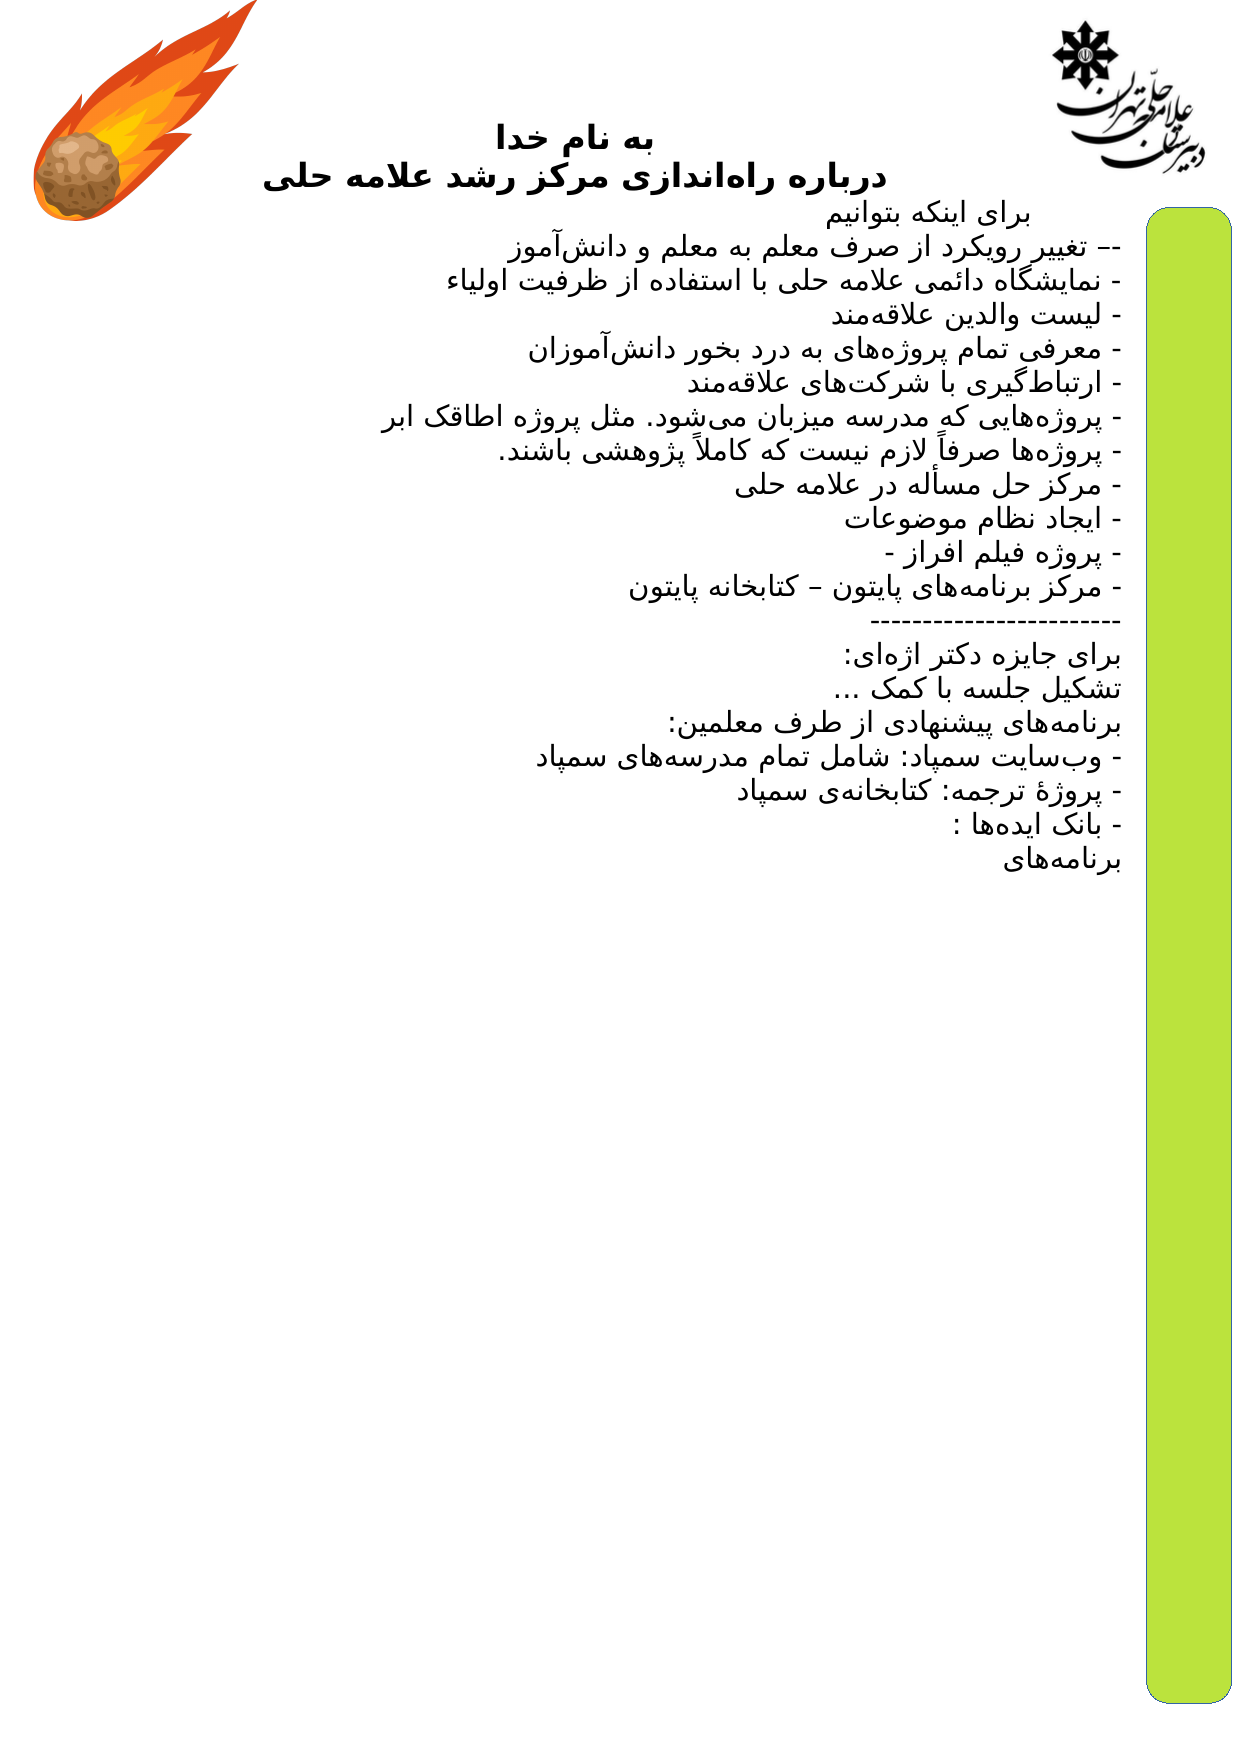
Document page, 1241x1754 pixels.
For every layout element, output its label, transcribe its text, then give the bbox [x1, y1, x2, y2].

text برنامه‌های [118, 841, 1122, 875]
text برنامه‌های پیشنهادی از طرف معلمین: [118, 705, 1122, 739]
text - پروژهٔ ترجمه: کتابخانه‌ی سمپاد [118, 773, 1122, 807]
text - پروژه‌ها صرفاً لازم نیست که کاملاً پژوهشی باشند. [118, 433, 1122, 467]
text درباره راه‌اندازی مرکز رشد علامه حلی [258, 157, 1031, 196]
text برای اینکه بتوانیم [118, 196, 1122, 230]
text - ایجاد نظام موضوعات [118, 501, 1122, 535]
text برای جایزه دکتر اژه‌ای: [118, 637, 1122, 671]
picture [33, 0, 258, 221]
text -– تغییر رویکرد از صرف معلم به معلم و دانش‌آموز [118, 230, 1122, 264]
text به نام خدا [258, 118, 1031, 157]
text - مرکز برنامه‌های پایتون – کتابخانه پایتون [118, 569, 1122, 603]
text - لیست والدین علاقه‌مند [118, 298, 1122, 332]
text - بانک ایده‌ها : [118, 807, 1122, 841]
text ------------------------ [118, 603, 1122, 637]
picture [1031, 0, 1232, 200]
text - مرکز حل مسأله در علامه حلی [118, 467, 1122, 501]
text - ارتباط‌گیری با شرکت‌های علاقه‌مند [118, 366, 1122, 399]
text - وب‌سایت سمپاد: شامل تمام مدرسه‌های سمپاد [118, 739, 1122, 773]
text - پروژه‌هایی که مدرسه میزبان می‌شود. مثل پروژه اطاقک ابر [118, 399, 1122, 433]
text - نمایشگاه دائمی علامه حلی با استفاده از ظرفیت اولیاء [118, 264, 1122, 298]
text تشکیل جلسه با کمک ... [118, 671, 1122, 705]
text - پروژه فیلم افراز - [118, 535, 1122, 569]
text - معرفی تمام پروژه‌های به درد بخور دانش‌آموزان [118, 332, 1122, 366]
